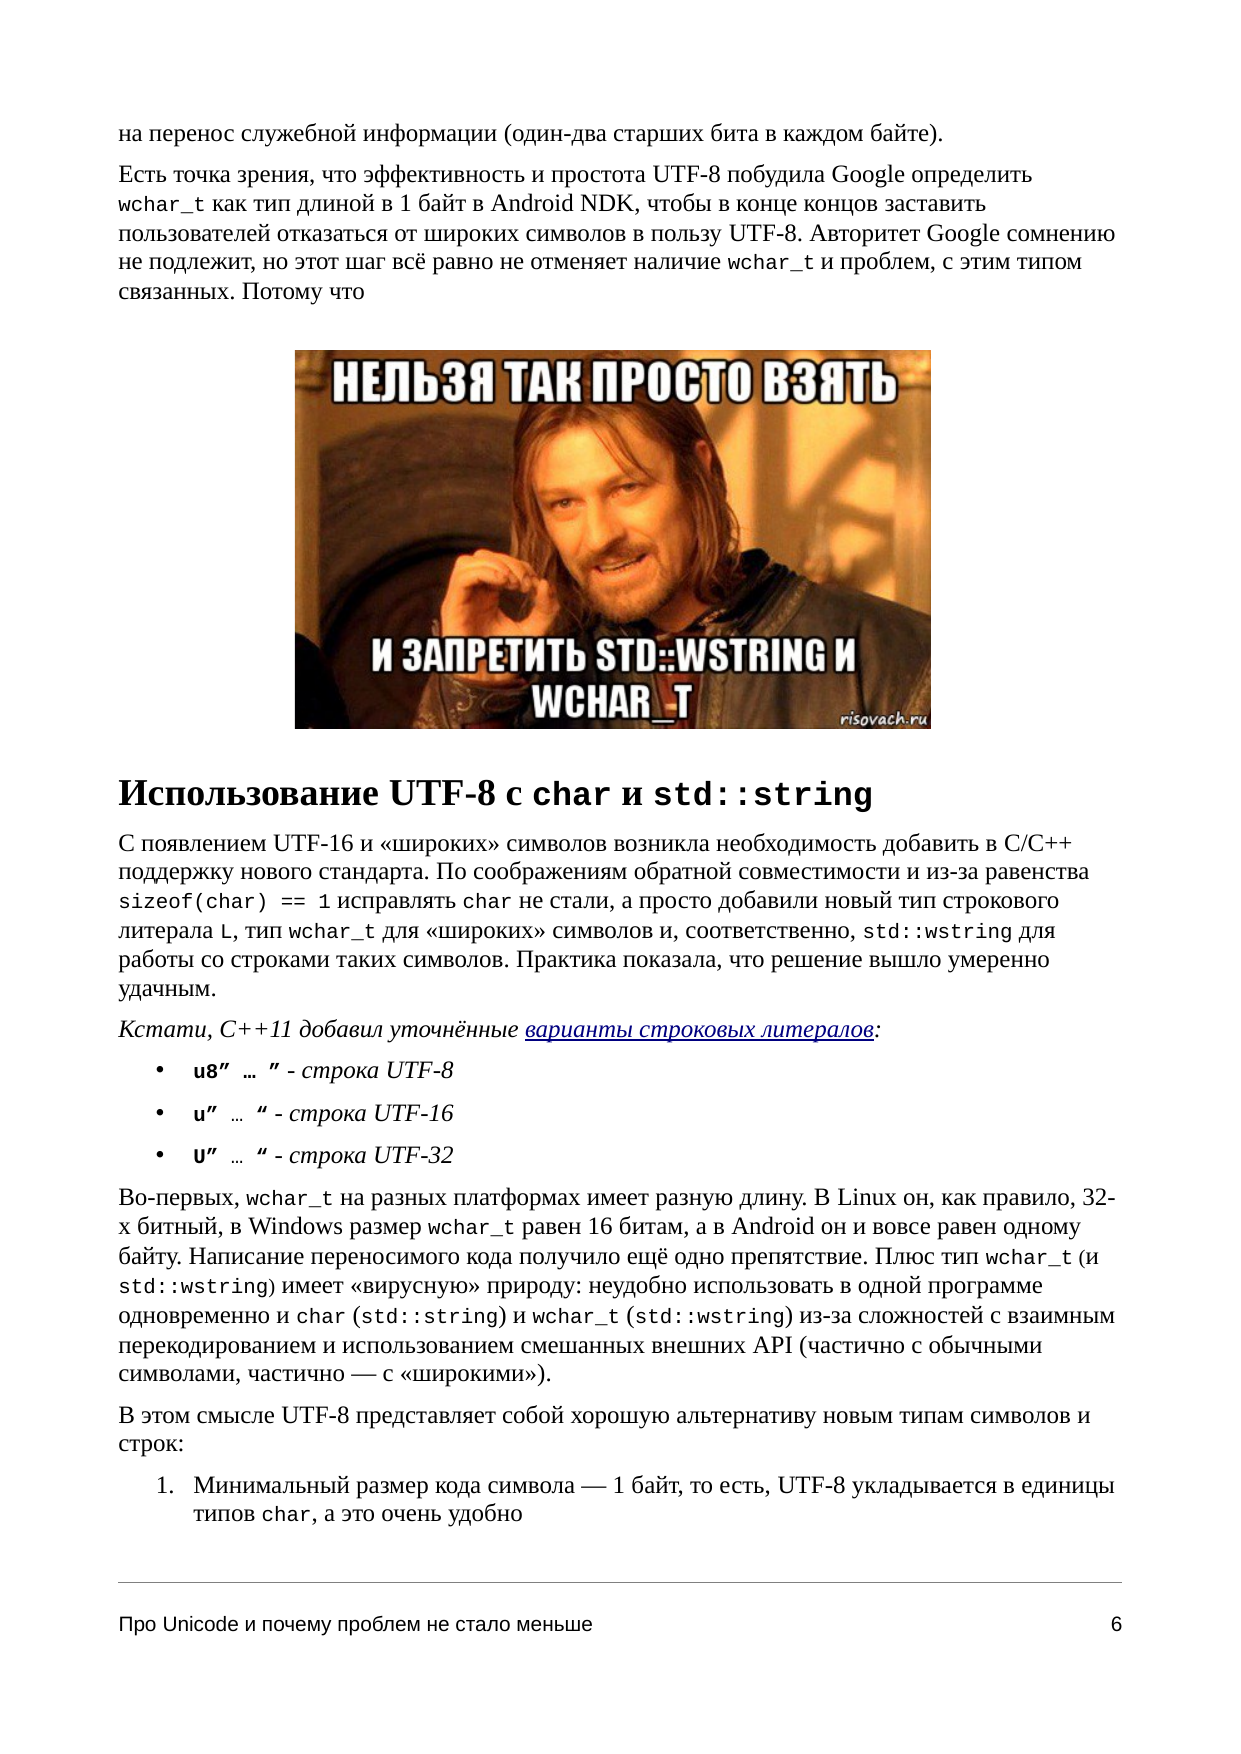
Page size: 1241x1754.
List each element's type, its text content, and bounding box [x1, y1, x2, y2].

picture [294, 350, 931, 729]
text В этом смысле UTF-8 представляет собой хорошую альтернативу новым типам символов и строк: [118, 1400, 1122, 1457]
text С появлением UTF-16 и «широких» символов возникла необходимость добавить в C/C++ поддержку нового стандарта. По соображениям обратной совместимости и из-за равенства sizeof(char) == 1 исправлять char не стали, а просто добавили новый тип строкового литерала L, тип wchar_t для «широких» символов и, соответственно, std::wstring для работы со строками таких символов. Практика показала, что решение вышло умеренно удачным. [118, 828, 1122, 1002]
list Минимальный размер кода символа — 1 байт, то есть, UTF-8 укладывается в единицы типов char, а это очень удобно [156, 1470, 1122, 1528]
text Кстати, C++11 добавил уточнённые варианты строковых литералов: [118, 1014, 1122, 1043]
list u” … “ - строка UTF-16 [156, 1098, 1122, 1127]
text на перенос служебной информации (один-два старших бита в каждом байте). [118, 118, 1122, 147]
text Во-первых, wchar_t на разных платформах имеет разную длину. В Linux он, как правило, 32-х битный, в Windows размер wchar_t равен 16 битам, а в Android он и вовсе равен одному байту. Написание переносимого кода получило ещё одно препятствие. Плюс тип wchar_t (и std::wstring) имеет «вирусную» природу: неудобно использовать в одной программе одновременно и char (std::string) и wchar_t (std::wstring) из-за сложностей с взаимным перекодированием и использованием смешанных внешних API (частично с обычными символами, частично — с «широкими»). [118, 1182, 1122, 1387]
subtitle Использование UTF-8 с char и std::string [118, 769, 1122, 815]
list U” … “ - строка UTF-32 [156, 1140, 1122, 1169]
list u8” … ” - строка UTF-8 [156, 1056, 1122, 1085]
text Есть точка зрения, что эффективность и простота UTF-8 побудила Google определить wchar_t как тип длиной в 1 байт в Android NDK, чтобы в конце концов заставить пользователей отказаться от широких символов в пользу UTF-8. Авторитет Google сомнению не подлежит, но этот шаг всё равно не отменяет наличие wchar_t и проблем, с этим типом связанных. Потому что [118, 159, 1122, 305]
